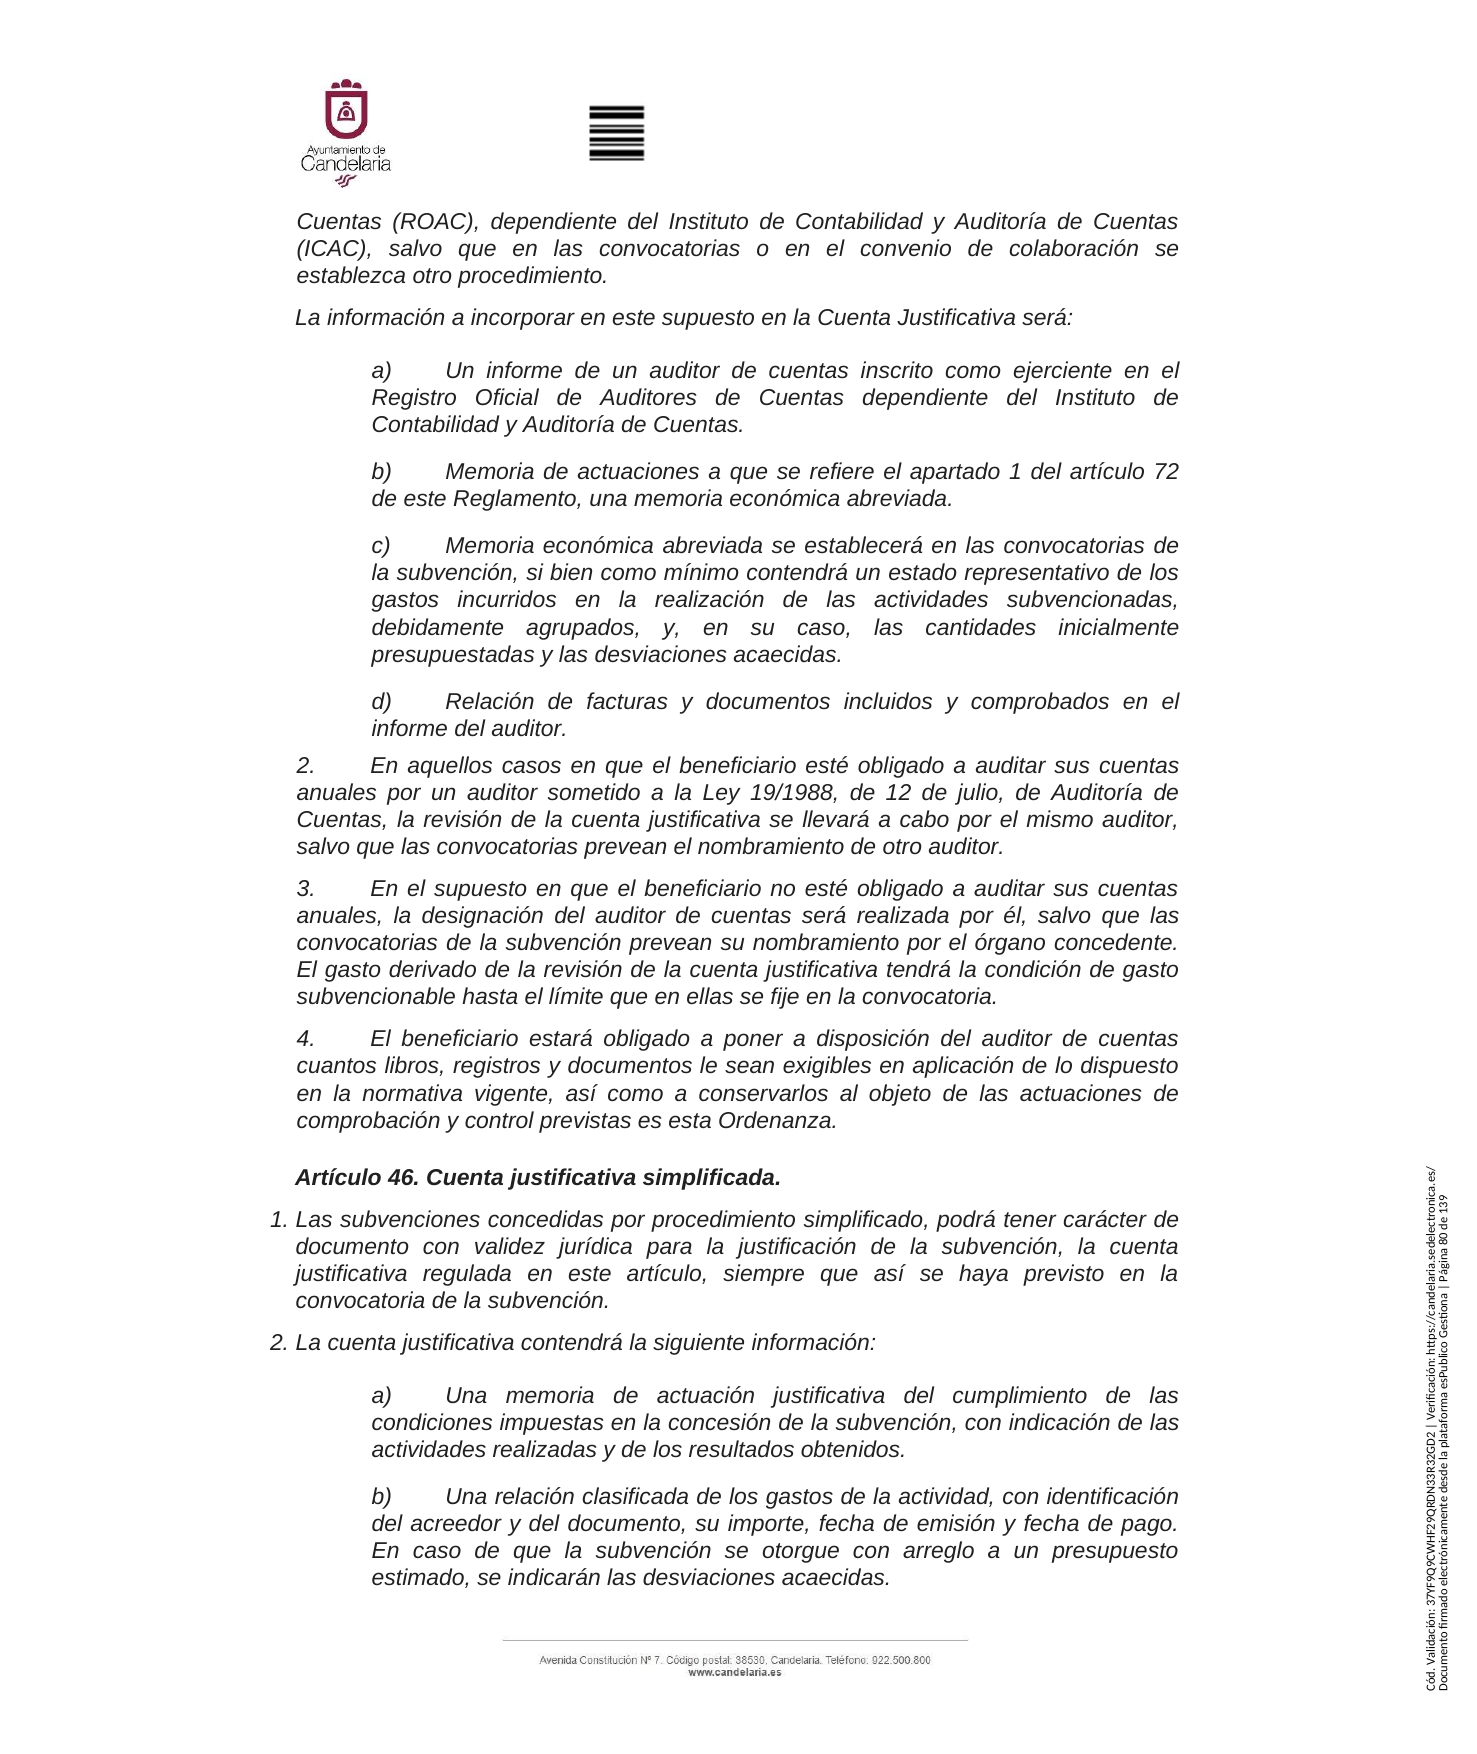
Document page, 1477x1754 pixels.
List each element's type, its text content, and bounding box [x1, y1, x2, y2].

list Una relación clasificada de los gastos de la actividad, con identificación del acreedor y del documento, su importe, fecha de emisión y fecha de pago. En caso de que la subvención se otorgue con arreglo a un presupuesto estimado, se indicarán las desviaciones acaecidas. [371, 1483, 1182, 1591]
text Artículo 46. Cuenta justificativa simplificada. [295, 1164, 1182, 1191]
list Memoria económica abreviada se establecerá en las convocatorias de la subvención, si bien como mínimo contendrá un estado representativo de los gastos incurridos en la realización de las actividades subvencionadas, debidamente agrupados, y, en su caso, las cantidades inicialmente presupuestadas y las desviaciones acaecidas. [371, 532, 1182, 667]
list El beneficiario estará obligado a poner a disposición del auditor de cuentas cuantos libros, registros y documentos le sean exigibles en aplicación de lo dispuesto en la normativa vigente, así como a conservarlos al objeto de las actuaciones de comprobación y control previstas es esta Ordenanza. [296, 1025, 1182, 1133]
list Cuentas (ROAC), dependiente del Instituto de Contabilidad y Auditoría de Cuentas (ICAC), salvo que en las convocatorias o en el convenio de colaboración se establezca otro procedimiento. [296, 208, 1182, 288]
list En el supuesto en que el beneficiario no esté obligado a auditar sus cuentas anuales, la designación del auditor de cuentas será realizada por él, salvo que las convocatorias de la subvención prevean su nombramiento por el órgano concedente. El gasto derivado de la revisión de la cuenta justificativa tendrá la condición de gasto subvencionable hasta el límite que en ellas se fije en la convocatoria. [296, 875, 1182, 1010]
text La información a incorporar en este supuesto en la Cuenta Justificativa será: [295, 304, 1182, 331]
list Un informe de un auditor de cuentas inscrito como ejerciente en el Registro Oficial de Auditores de Cuentas dependiente del Instituto de Contabilidad y Auditoría de Cuentas. [371, 357, 1182, 437]
list Las subvenciones concedidas por procedimiento simplificado, podrá tener carácter de documento con validez jurídica para la justificación de la subvención, la cuenta justificativa regulada en este artículo, siempre que así se haya previsto en la convocatoria de la subvención. [270, 1206, 1182, 1313]
list Memoria de actuaciones a que se refiere el apartado 1 del artículo 72 de este Reglamento, una memoria económica abreviada. [371, 458, 1182, 511]
list En aquellos casos en que el beneficiario esté obligado a auditar sus cuentas anuales por un auditor sometido a la Ley 19/1988, de 12 de julio, de Auditoría de Cuentas, la revisión de la cuenta justificativa se llevará a cabo por el mismo auditor, salvo que las convocatorias prevean el nombramiento de otro auditor. [296, 752, 1182, 859]
list Relación de facturas y documentos incluidos y comprobados en el informe del auditor. [371, 688, 1182, 741]
list Una memoria de actuación justificativa del cumplimiento de las condiciones impuestas en la concesión de la subvención, con indicación de las actividades realizadas y de los resultados obtenidos. [371, 1382, 1182, 1462]
list La cuenta justificativa contendrá la siguiente información: [270, 1329, 1182, 1356]
